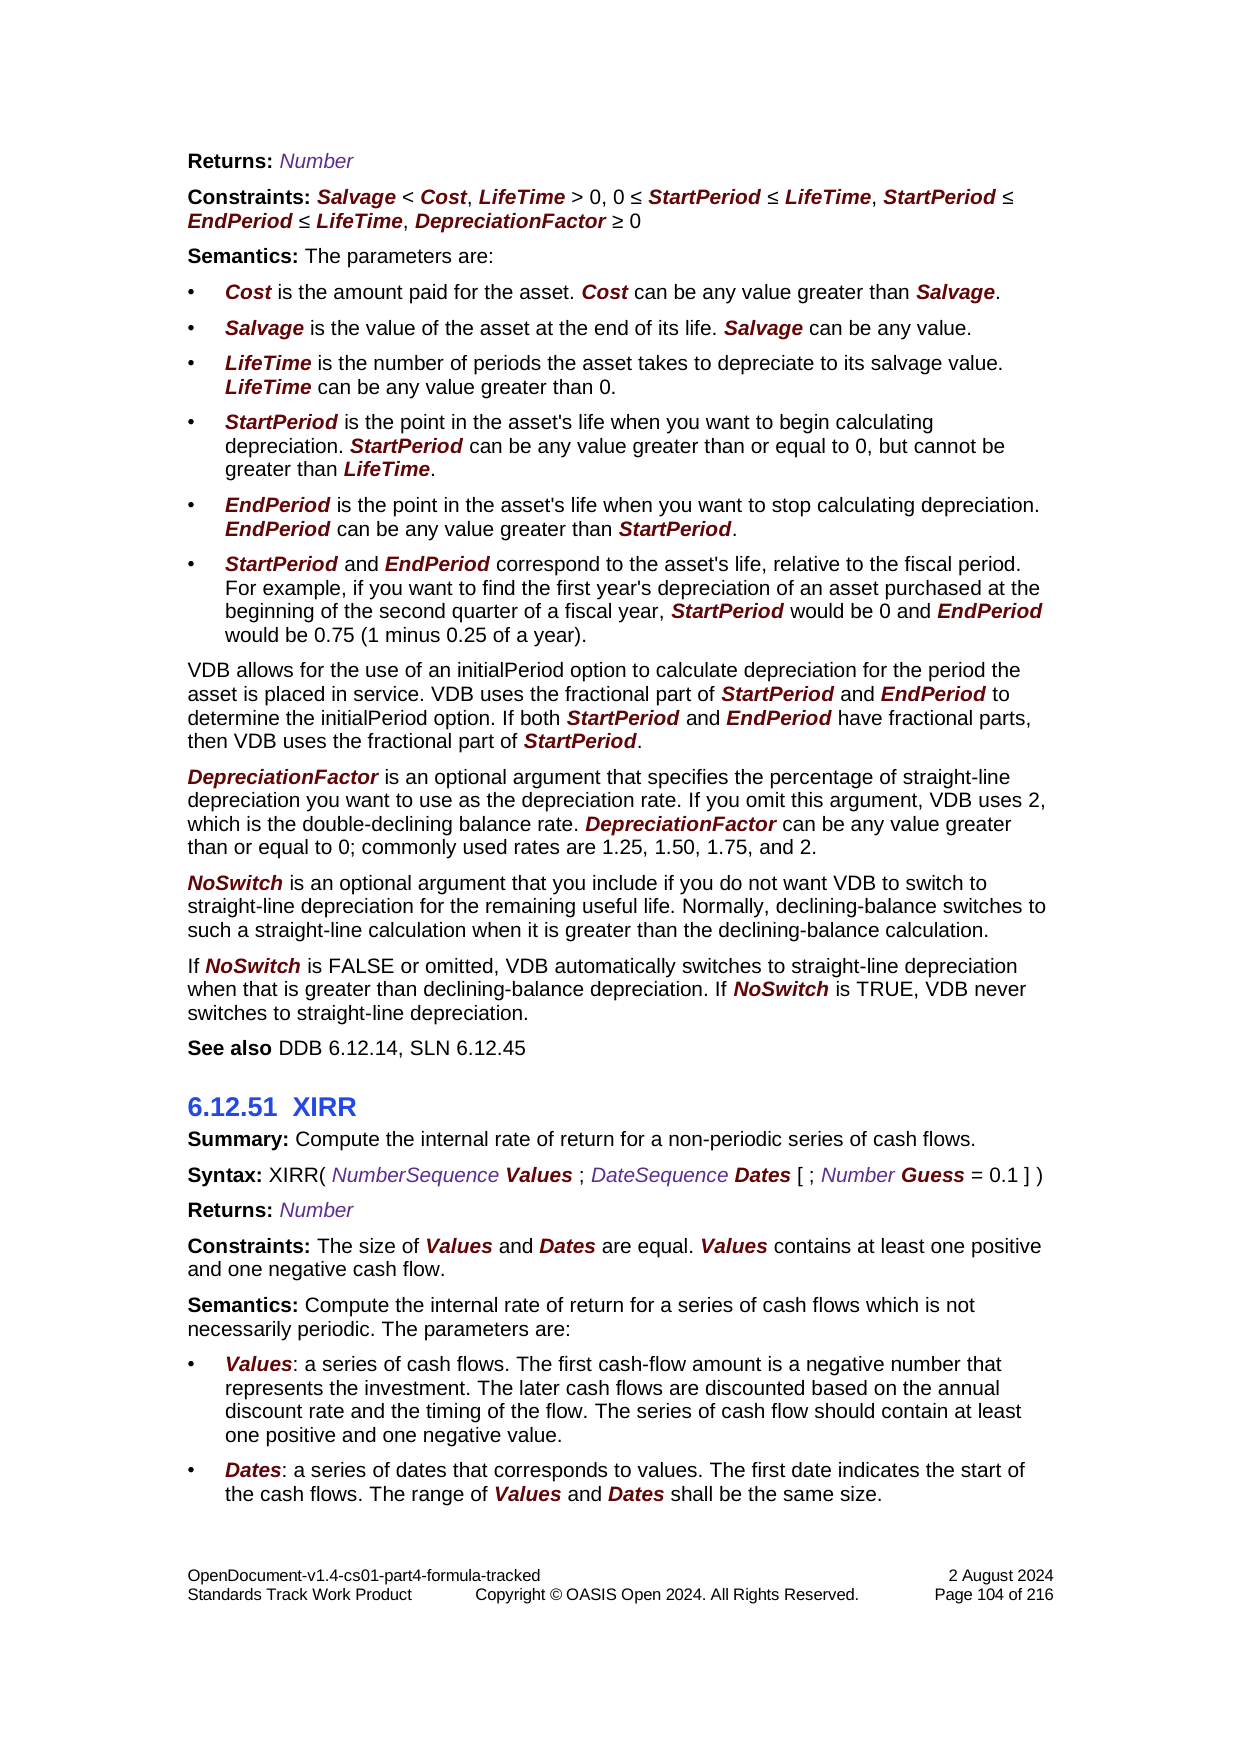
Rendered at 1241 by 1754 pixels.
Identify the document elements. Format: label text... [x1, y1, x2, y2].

text Constraints: The size of Values and Dates are equal. Values contains at least one positive and one negative cash flow. [187, 1234, 1053, 1281]
list LifeTime is the number of periods the asset takes to depreciate to its salvage value. LifeTime can be any value greater than 0. [187, 352, 1053, 399]
list Values: a series of cash flows. The first cash-flow amount is a negative number that represents the investment. The later cash flows are discounted based on the annual discount rate and the timing of the flow. The series of cash flow should contain at least one positive and one negative value. [187, 1353, 1053, 1447]
text Summary: Compute the internal rate of return for a non-periodic series of cash flows. [187, 1127, 1053, 1151]
text Semantics: Compute the internal rate of return for a series of cash flows which is not necessarily periodic. The parameters are: [187, 1293, 1053, 1341]
text See also DDB 6.12.14, SLN 6.12.45 [187, 1037, 1053, 1060]
text Constraints: Salvage < Cost, LifeTime > 0, 0 ≤ StartPeriod ≤ LifeTime, StartPeriod ≤ EndPeriod ≤ LifeTime, DepreciationFactor ≥ 0 [187, 186, 1053, 233]
text DepreciationFactor is an optional argument that specifies the percentage of straight-line depreciation you want to use as the depreciation rate. If you omit this argument, VDB uses 2, which is the double-declining balance rate. DepreciationFactor can be any value greater than or equal to 0; commonly used rates are 1.25, 1.50, 1.75, and 2. [187, 765, 1053, 859]
text VDB allows for the use of an initialPeriod option to calculate depreciation for the period the asset is placed in service. VDB uses the fractional part of StartPeriod and EndPeriod to determine the initialPeriod option. If both StartPeriod and EndPeriod have fractional parts, then VDB uses the fractional part of StartPeriod. [187, 659, 1053, 753]
text Returns: Number [187, 1199, 1053, 1222]
list Cost is the amount paid for the asset. Cost can be any value greater than Salvage. [187, 280, 1053, 304]
list StartPeriod is the point in the asset's life when you want to begin calculating depreciation. StartPeriod can be any value greater than or equal to 0, but cannot be greater than LifeTime. [187, 411, 1053, 481]
list Salvage is the value of the asset at the end of its life. Salvage can be any value. [187, 316, 1053, 339]
text Returns: Number [187, 150, 1053, 173]
text NoSwitch is an optional argument that you include if you do not want VDB to switch to straight-line depreciation for the remaining useful life. Normally, declining-balance switches to such a straight-line calculation when it is greater than the declining-balance calculation. [187, 871, 1053, 942]
list Dates: a series of dates that corresponds to values. The first date indicates the start of the cash flows. The range of Values and Dates shall be the same size. [187, 1459, 1053, 1506]
list StartPeriod and EndPeriod correspond to the asset's life, relative to the fiscal period. For example, if you want to find the first year's depreciation of an asset purchased at the beginning of the second quarter of a fiscal year, StartPeriod would be 0 and EndPeriod would be 0.75 (1 minus 0.25 of a year). [187, 553, 1053, 647]
subtitle XIRR [187, 1091, 1053, 1121]
text Semantics: The parameters are: [187, 245, 1053, 268]
text If NoSwitch is FALSE or omitted, VDB automatically switches to straight-line depreciation when that is greater than declining-balance depreciation. If NoSwitch is TRUE, VDB never switches to straight-line depreciation. [187, 954, 1053, 1025]
list EndPeriod is the point in the asset's life when you want to stop calculating depreciation. EndPeriod can be any value greater than StartPeriod. [187, 493, 1053, 541]
text Syntax: XIRR( NumberSequence Values ; DateSequence Dates [ ; Number Guess = 0.1 ] ) [187, 1163, 1053, 1187]
